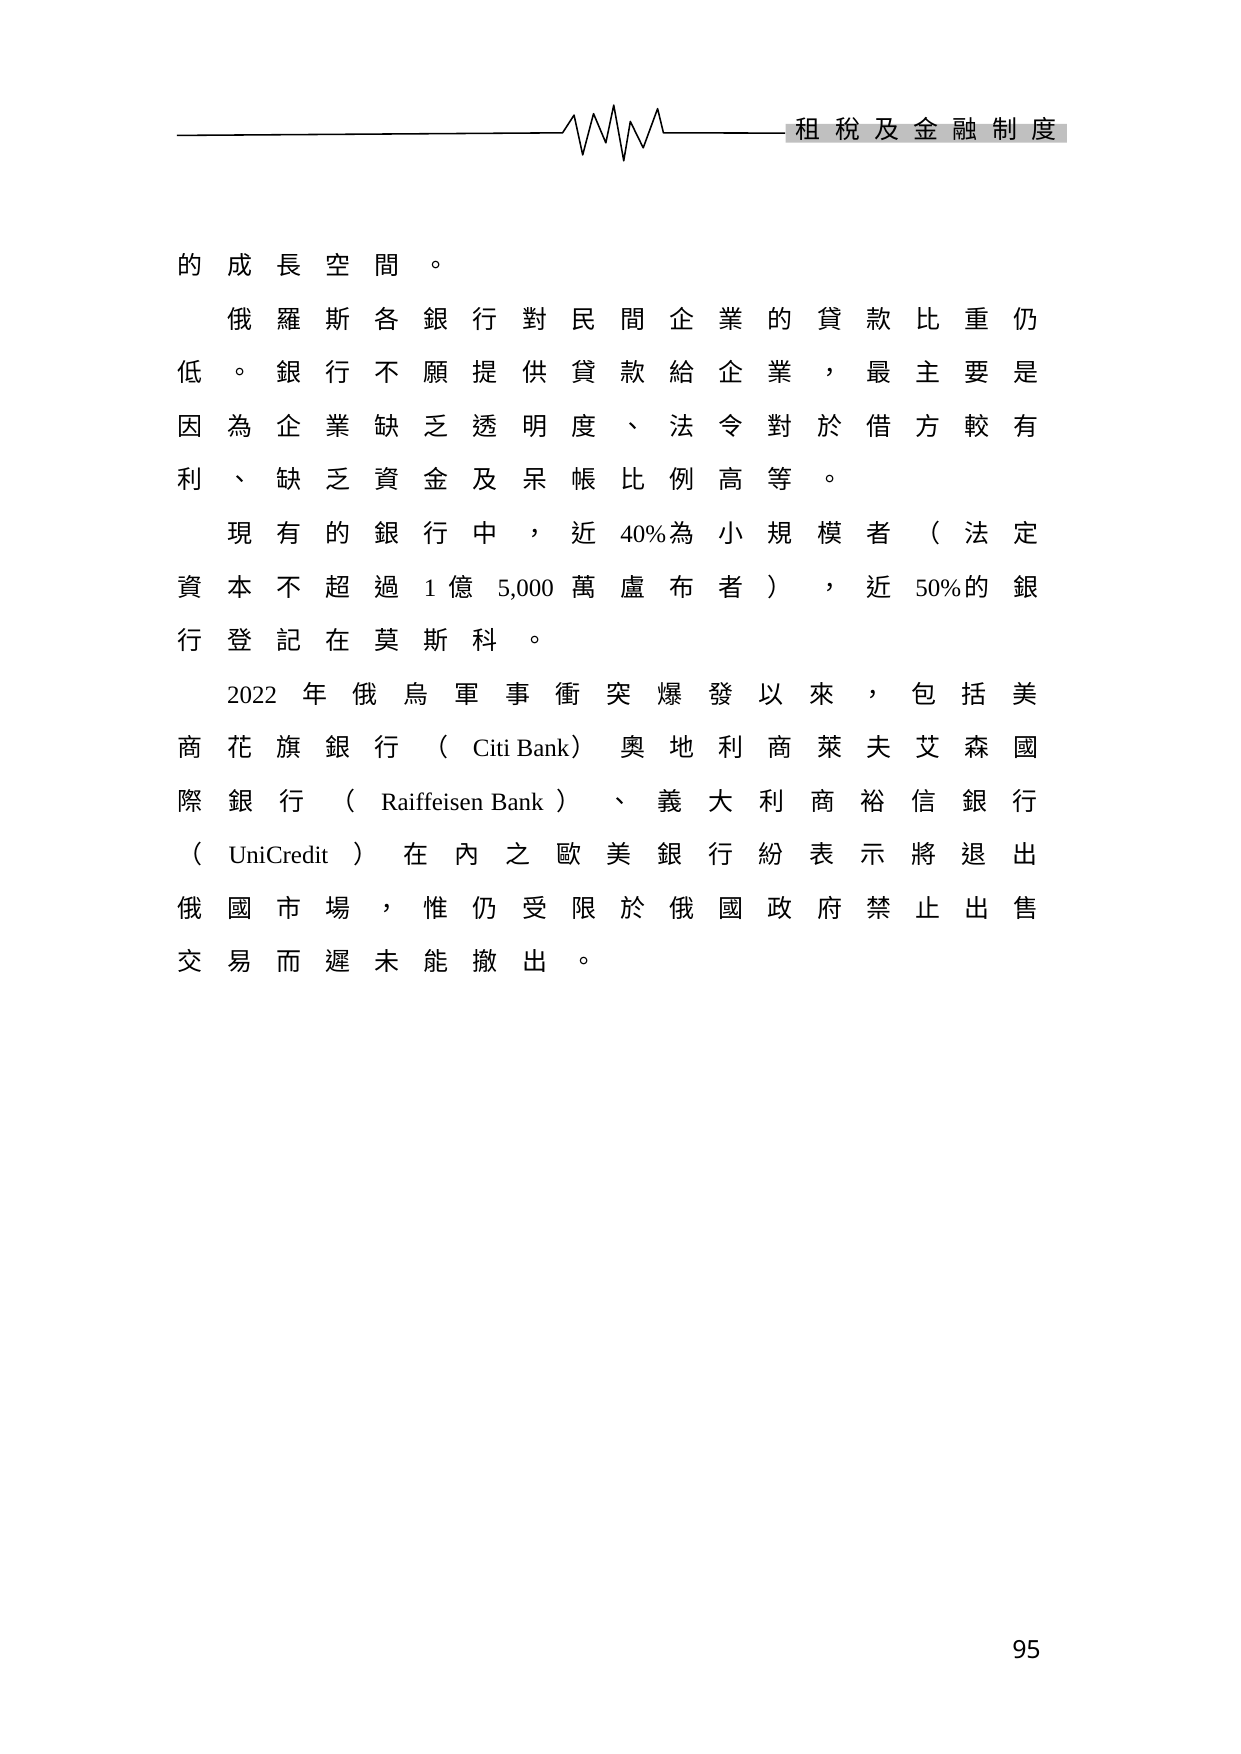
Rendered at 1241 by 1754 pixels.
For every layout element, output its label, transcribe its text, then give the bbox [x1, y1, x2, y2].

text 現有的銀行中，近40%為小規模者（法定資本不超過1億5,000萬盧布者），近50%的銀行登記在莫斯科。 [178, 505, 1063, 666]
text 的成長空間。 [178, 237, 1063, 291]
text 俄羅斯各銀行對民間企業的貸款比重仍低。銀行不願提供貸款給企業，最主要是因為企業缺乏透明度、法令對於借方較有利、缺乏資金及呆帳比例高等。 [178, 291, 1063, 505]
text 2022年俄烏軍事衝突爆發以來，包括美商花旗銀行（Citi Bank）奧地利商萊夫艾森國際銀行（Raiffeisen Bank）、義大利商裕信銀行（UniCredit）在內之歐美銀行紛表示將退出俄國市場，惟仍受限於俄國政府禁止出售交易而遲未能撤出。 [178, 666, 1063, 987]
